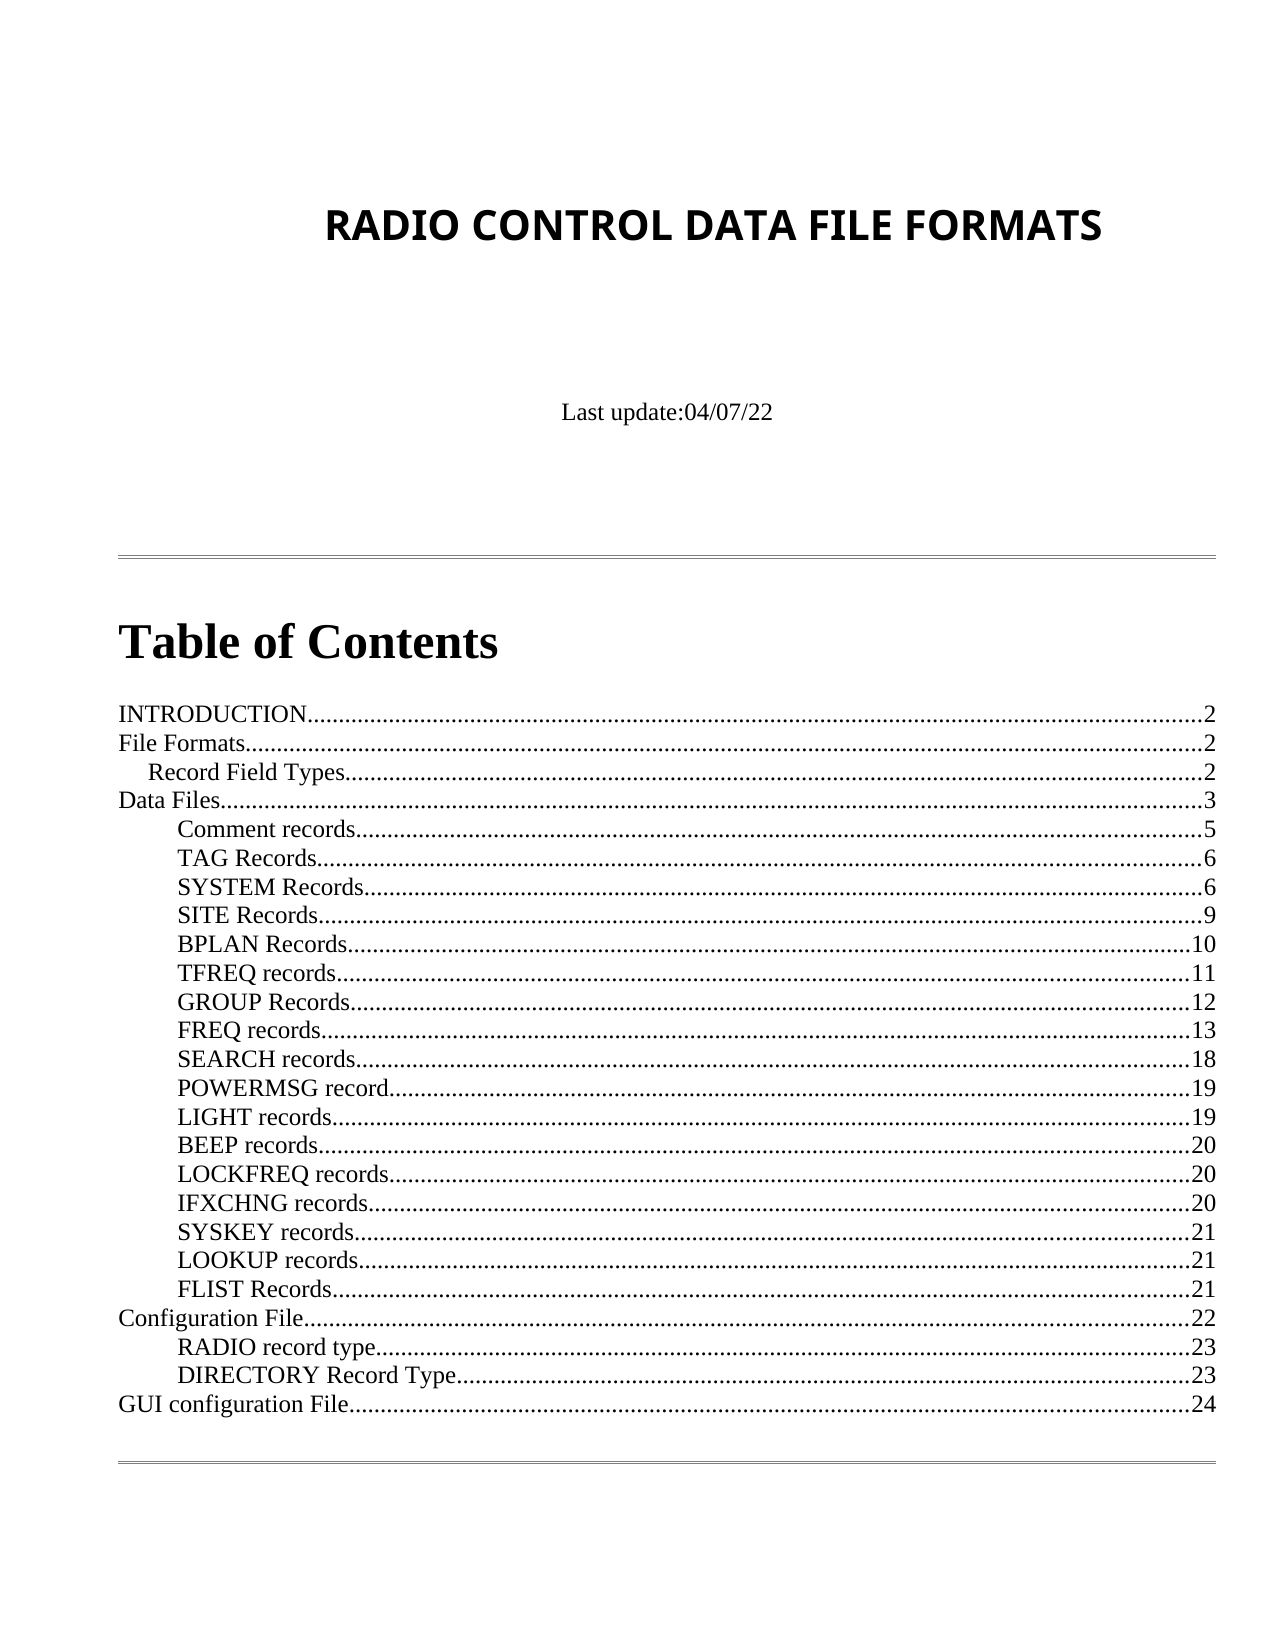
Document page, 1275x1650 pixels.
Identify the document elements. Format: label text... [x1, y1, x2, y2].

text SYSKEY records 21 [177, 1217, 1216, 1245]
subtitle Table of Contents [118, 612, 1216, 670]
text DIRECTORY Record Type 23 [177, 1360, 1216, 1389]
text GUI configuration File 24 [118, 1389, 1216, 1418]
text Comment records 5 [177, 814, 1216, 843]
text TFREQ records 11 [177, 958, 1216, 987]
text FLIST Records 21 [177, 1274, 1216, 1303]
text SITE Records 9 [177, 900, 1216, 929]
text GROUP Records 12 [177, 987, 1216, 1015]
text LIGHT records 19 [177, 1102, 1216, 1130]
text BEEP records 20 [177, 1130, 1216, 1159]
text Data Files 3 [118, 785, 1216, 814]
text BPLAN Records 10 [177, 929, 1216, 958]
text POWERMSG record 19 [177, 1073, 1216, 1102]
text Configuration File 22 [118, 1303, 1216, 1332]
text File Formats 2 [118, 728, 1216, 757]
text LOCKFREQ records 20 [177, 1159, 1216, 1188]
text FREQ records 13 [177, 1015, 1216, 1044]
text SYSTEM Records 6 [177, 872, 1216, 900]
text SEARCH records 18 [177, 1044, 1216, 1073]
text TAG Records 6 [177, 843, 1216, 872]
subtitle RADIO CONTROL DATA FILE FORMATS [118, 196, 1216, 253]
text IFXCHNG records 20 [177, 1188, 1216, 1217]
text INTRODUCTION 2 [118, 699, 1216, 728]
text RADIO record type 23 [177, 1332, 1216, 1360]
text Record Field Types 2 [148, 757, 1216, 785]
text Last update:04/07/22 [118, 397, 1216, 426]
text LOOKUP records 21 [177, 1245, 1216, 1274]
